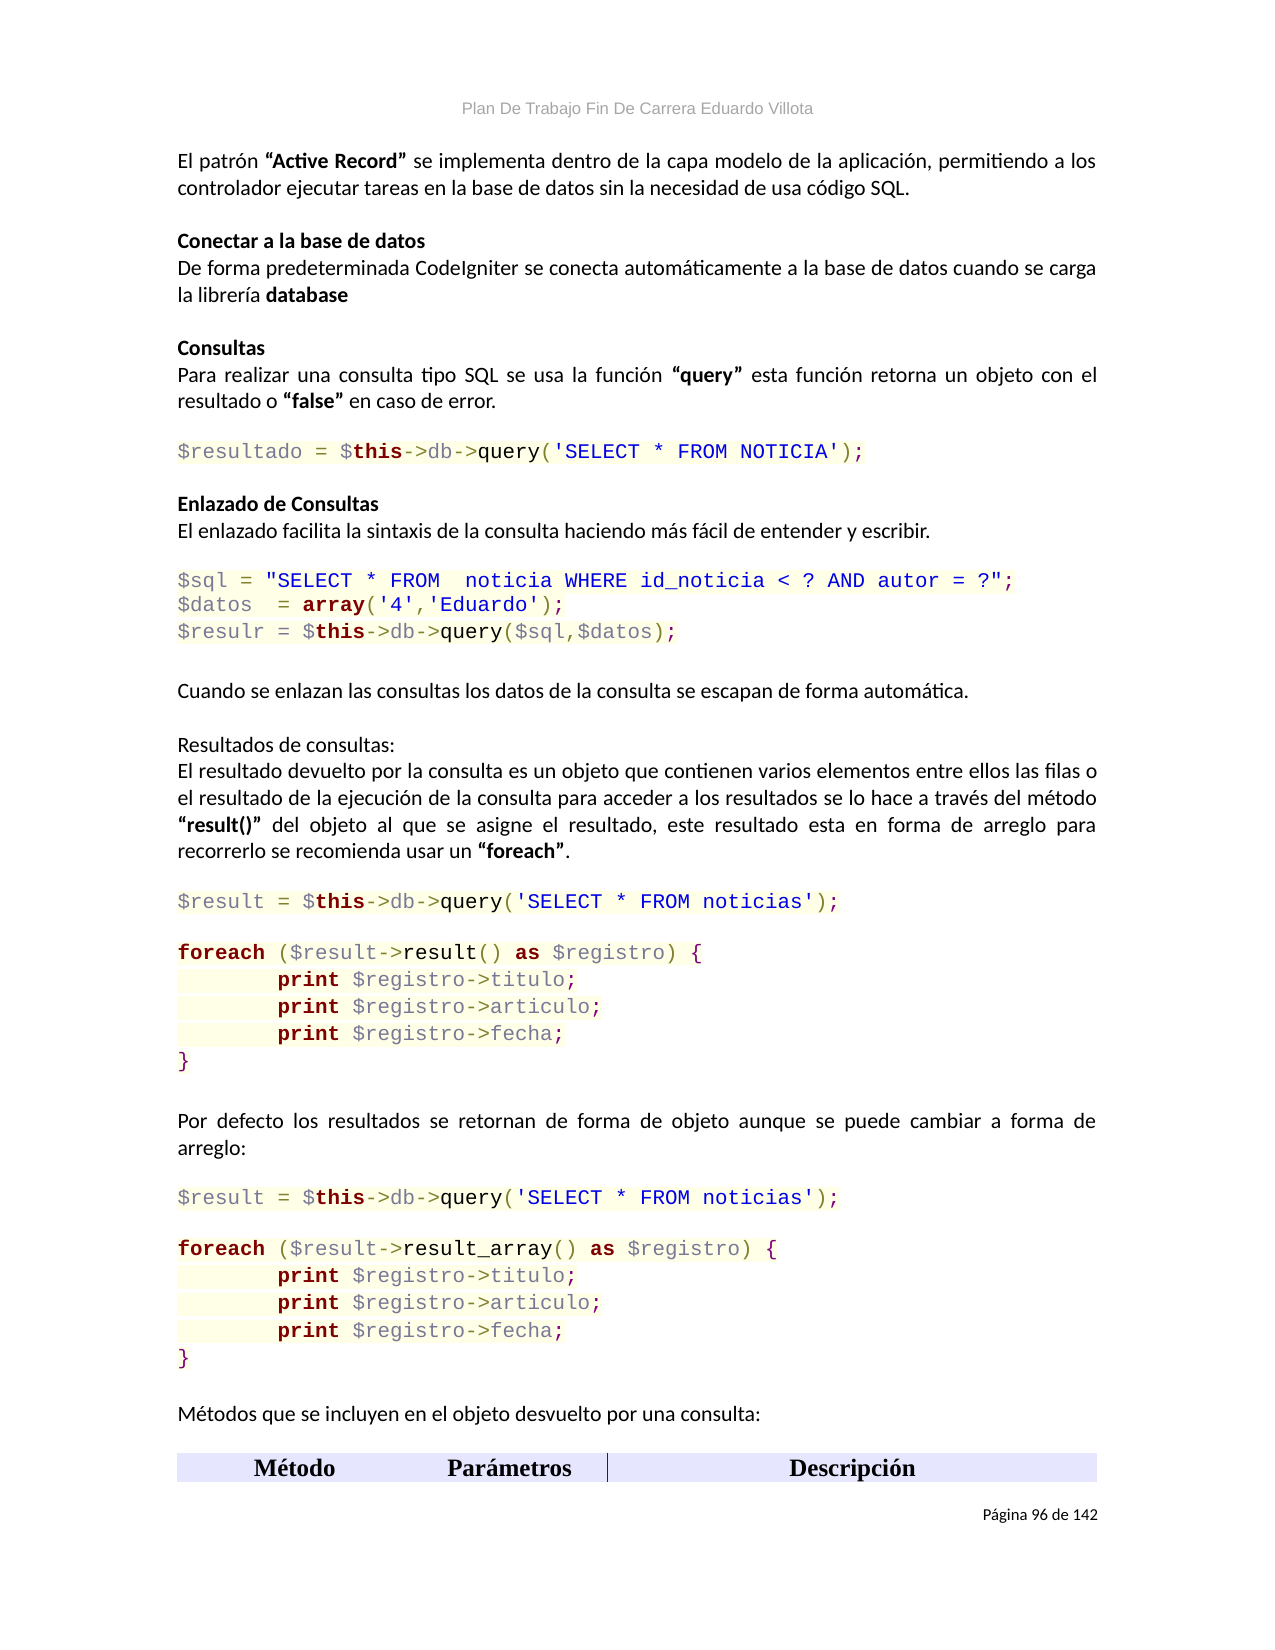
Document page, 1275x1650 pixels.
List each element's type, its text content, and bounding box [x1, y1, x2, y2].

text Consultas [177, 334, 1098, 361]
text Cuando se enlazan las consultas los datos de la consulta se escapan de forma automática. [177, 678, 1098, 704]
text Resultados de consultas: [177, 731, 1098, 758]
text Por defecto los resultados se retornan de forma de objeto aunque se puede cambiar a forma de arreglo: [177, 1107, 1098, 1161]
text foreach ($result->result_array() as $registro) { [177, 1238, 1098, 1262]
text $datos = array('4','Eduardo'); [177, 594, 1098, 617]
text Enlazado de Consultas [177, 490, 1098, 517]
text print $registro->titulo; [177, 969, 1098, 993]
text Métodos que se incluyen en el objeto desvuelto por una consulta: [177, 1400, 1098, 1427]
text print $registro->fecha; [177, 1319, 1098, 1343]
text print $registro->fecha; [177, 1023, 1098, 1047]
table_header Método [177, 1453, 412, 1482]
table_header Descripción [608, 1453, 1097, 1482]
text $resulr = $this->db->query($sql,$datos); [177, 621, 1098, 644]
text print $registro->titulo; [177, 1265, 1098, 1289]
text print $registro->articulo; [177, 996, 1098, 1020]
text El patrón “Active Record” se implementa dentro de la capa modelo de la aplicación, permitiendo a los controlador ejecutar tareas en la base de datos sin la necesidad de usa código SQL. [177, 148, 1098, 201]
text $sql = "SELECT * FROM noticia WHERE id_noticia < ? AND autor = ?"; [177, 570, 1098, 594]
table_header Parámetros [412, 1453, 607, 1482]
text } [177, 1051, 1098, 1074]
text $result = $this->db->query('SELECT * FROM noticias'); [177, 1187, 1098, 1211]
text El resultado devuelto por la consulta es un objeto que contienen varios elementos entre ellos las filas o el resultado de la ejecución de la consulta para acceder a los resultados se lo hace a través del método “result()” del objeto al que se asigne el resultado, este resultado esta en forma de arreglo para recorrerlo se recomienda usar un “foreach”. [177, 758, 1098, 864]
text Conectar a la base de datos [177, 228, 1098, 254]
text El enlazado facilita la sintaxis de la consulta haciendo más fácil de entender y escribir. [177, 517, 1098, 543]
text De forma predeterminada CodeIgniter se conecta automáticamente a la base de datos cuando se carga la librería database [177, 254, 1098, 308]
text Para realizar una consulta tipo SQL se usa la función “query” esta función retorna un objeto con el resultado o “false” en caso de error. [177, 361, 1098, 414]
text $result = $this->db->query('SELECT * FROM noticias'); [177, 891, 1098, 914]
text } [177, 1347, 1098, 1370]
text foreach ($result->result() as $registro) { [177, 942, 1098, 965]
text $resultado = $this->db->query('SELECT * FROM NOTICIA'); [177, 441, 1098, 464]
text print $registro->articulo; [177, 1292, 1098, 1316]
